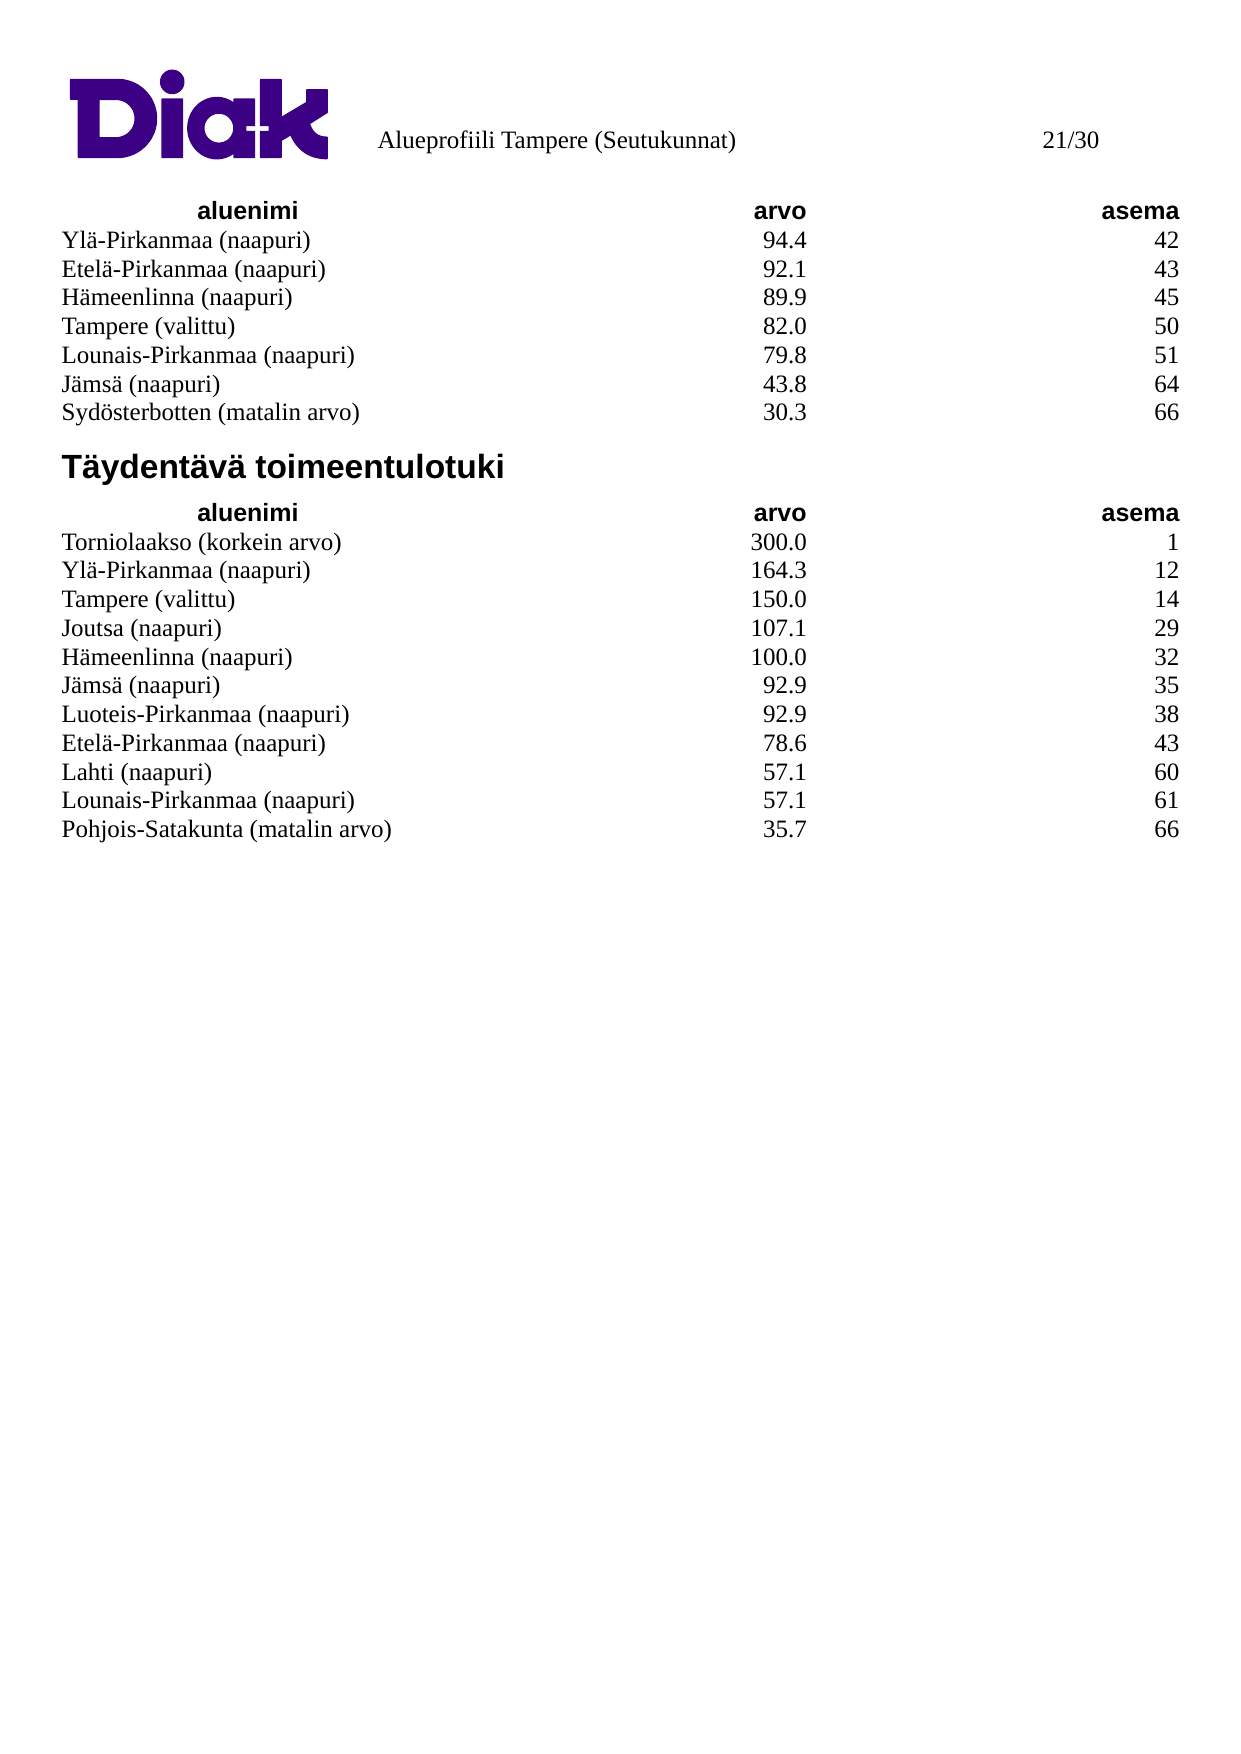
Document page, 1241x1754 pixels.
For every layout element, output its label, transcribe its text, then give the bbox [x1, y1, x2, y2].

table_cell 43 [806, 728, 1179, 757]
table_cell Pohjois-Satakunta (matalin arvo) [61, 814, 434, 843]
table_header arvo [434, 196, 806, 225]
table_cell 164.3 [434, 556, 806, 584]
table_cell 38 [806, 699, 1179, 728]
table_cell Etelä-Pirkanmaa (naapuri) [61, 728, 434, 757]
table_cell Tampere (valittu) [61, 311, 434, 340]
table_cell 50 [806, 311, 1179, 340]
table_header asema [806, 498, 1179, 527]
table_cell 45 [806, 283, 1179, 311]
table_cell 82.0 [434, 311, 806, 340]
table_cell 12 [806, 556, 1179, 584]
table_cell 92.9 [434, 671, 806, 699]
table_cell 14 [806, 584, 1179, 613]
table_cell Lounais-Pirkanmaa (naapuri) [61, 340, 434, 369]
table_header asema [806, 196, 1179, 225]
table_cell 61 [806, 786, 1179, 814]
table_cell 94.4 [434, 225, 806, 254]
table_cell Lounais-Pirkanmaa (naapuri) [61, 786, 434, 814]
table_cell 30.3 [434, 398, 806, 426]
subtitle Täydentävä toimeentulotuki [61, 447, 1179, 486]
table_cell 43.8 [434, 369, 806, 397]
table_cell 107.1 [434, 613, 806, 642]
table_cell 66 [806, 398, 1179, 426]
table_cell 29 [806, 613, 1179, 642]
table_cell 64 [806, 369, 1179, 397]
table_cell 89.9 [434, 283, 806, 311]
table_cell 35.7 [434, 814, 806, 843]
table_cell 66 [806, 814, 1179, 843]
table_header aluenimi [61, 196, 434, 225]
table_cell 92.1 [434, 254, 806, 282]
table_cell 100.0 [434, 642, 806, 671]
table_cell 32 [806, 642, 1179, 671]
table_cell Jämsä (naapuri) [61, 369, 434, 397]
table_cell 150.0 [434, 584, 806, 613]
table_cell Hämeenlinna (naapuri) [61, 283, 434, 311]
table_cell Tampere (valittu) [61, 584, 434, 613]
table_cell Sydösterbotten (matalin arvo) [61, 398, 434, 426]
table_header aluenimi [61, 498, 434, 527]
table_cell 92.9 [434, 699, 806, 728]
table_cell 300.0 [434, 527, 806, 556]
table_cell 78.6 [434, 728, 806, 757]
table_cell 51 [806, 340, 1179, 369]
table_cell Torniolaakso (korkein arvo) [61, 527, 434, 556]
table_cell Ylä-Pirkanmaa (naapuri) [61, 556, 434, 584]
table_cell 60 [806, 757, 1179, 786]
table_cell Joutsa (naapuri) [61, 613, 434, 642]
table_cell Lahti (naapuri) [61, 757, 434, 786]
table_cell Jämsä (naapuri) [61, 671, 434, 699]
table_cell 42 [806, 225, 1179, 254]
table_cell 57.1 [434, 786, 806, 814]
table_cell 79.8 [434, 340, 806, 369]
table_cell Etelä-Pirkanmaa (naapuri) [61, 254, 434, 282]
table_cell Ylä-Pirkanmaa (naapuri) [61, 225, 434, 254]
table_cell 57.1 [434, 757, 806, 786]
table_cell Luoteis-Pirkanmaa (naapuri) [61, 699, 434, 728]
table_header arvo [434, 498, 806, 527]
table_cell Hämeenlinna (naapuri) [61, 642, 434, 671]
table_cell 1 [806, 527, 1179, 556]
table_cell 43 [806, 254, 1179, 282]
table_cell 35 [806, 671, 1179, 699]
